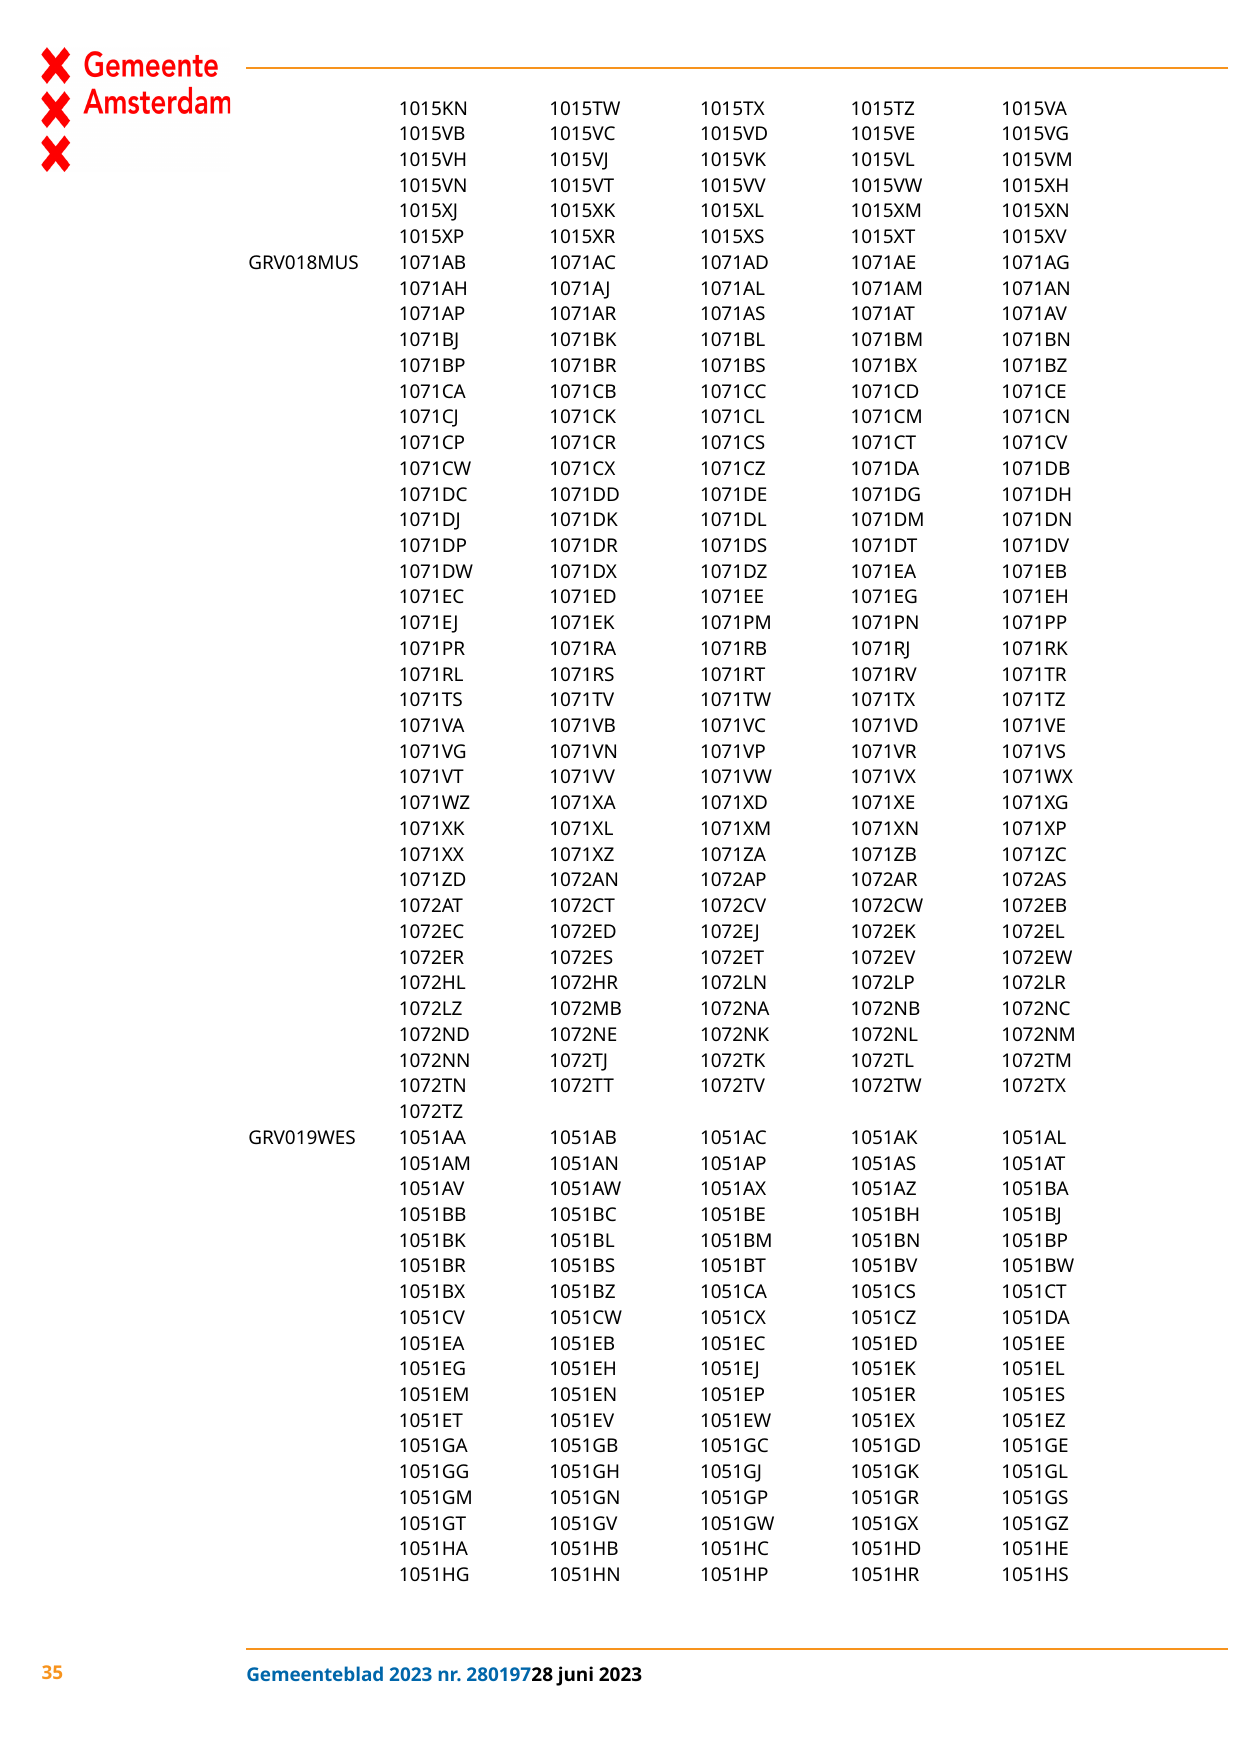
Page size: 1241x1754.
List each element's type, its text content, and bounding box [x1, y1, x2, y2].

table_cell 1015VT [549, 172, 700, 198]
table_cell 1071DA [850, 455, 1001, 481]
table_cell 1051AK [850, 1124, 1001, 1150]
table_cell 1051ED [850, 1330, 1001, 1356]
table_cell 1072LZ [399, 995, 549, 1021]
table_cell 1051CA [700, 1278, 850, 1304]
table_cell 1071BN [1001, 326, 1152, 352]
table_cell 1015VJ [549, 146, 700, 172]
table_cell 1015VC [549, 121, 700, 146]
table_cell 1072EB [1001, 893, 1152, 918]
table_cell [248, 1561, 398, 1587]
table_cell [248, 1356, 398, 1381]
table_cell 1071DV [1001, 532, 1152, 558]
table_cell 1015XM [850, 198, 1001, 223]
table_cell 1071DS [700, 532, 850, 558]
table_cell 1072LN [700, 970, 850, 995]
table_cell 1072TK [700, 1047, 850, 1072]
table_cell [248, 712, 398, 738]
table_cell 1071DX [549, 558, 700, 584]
table_cell 1071AT [850, 301, 1001, 326]
table_cell 1051HG [399, 1561, 549, 1587]
table_cell 1051BX [399, 1278, 549, 1304]
table_cell 1072TM [1001, 1047, 1152, 1072]
table_cell 1051HB [549, 1536, 700, 1561]
table_cell 1051CW [549, 1304, 700, 1330]
table_cell [700, 1098, 850, 1124]
table_cell 1072TJ [549, 1047, 700, 1072]
table_cell [248, 455, 398, 481]
table_cell 1071DB [1001, 455, 1152, 481]
table_cell [248, 172, 398, 198]
table_cell 1051EP [700, 1381, 850, 1407]
table_cell 1072CV [700, 893, 850, 918]
table_cell 1015XN [1001, 198, 1152, 223]
table_cell 1051BW [1001, 1253, 1152, 1278]
table_cell [248, 429, 398, 455]
table_cell 1051BM [700, 1227, 850, 1253]
table_cell [248, 584, 398, 609]
table_cell 1071CN [1001, 404, 1152, 429]
table_cell 1051EH [549, 1356, 700, 1381]
table_cell 1051EJ [700, 1356, 850, 1381]
table_cell 1071DL [700, 506, 850, 532]
table_cell 1071AE [850, 249, 1001, 275]
table_cell GRV018MUS [248, 249, 398, 275]
table_cell 1071CK [549, 404, 700, 429]
table_cell 1015VH [399, 146, 549, 172]
table_cell 1051EW [700, 1407, 850, 1433]
table_cell 1051AZ [850, 1175, 1001, 1201]
table_cell 1071TR [1001, 661, 1152, 687]
table_cell 1071TX [850, 687, 1001, 712]
table_cell 1071VB [549, 712, 700, 738]
table_cell 1072EK [850, 918, 1001, 944]
table_cell 1071AH [399, 275, 549, 301]
picture [41, 47, 231, 172]
table_cell [248, 558, 398, 584]
table_cell [248, 687, 398, 712]
table_cell 1071VA [399, 712, 549, 738]
table_cell [248, 301, 398, 326]
table_cell 1071EG [850, 584, 1001, 609]
table_cell 1051BZ [549, 1278, 700, 1304]
table_cell [248, 146, 398, 172]
table_cell [248, 506, 398, 532]
table_cell 1071XA [549, 790, 700, 815]
table_cell 1072AP [700, 867, 850, 892]
table_cell 1071EJ [399, 609, 549, 635]
table_cell 1071TZ [1001, 687, 1152, 712]
table_cell 1015VL [850, 146, 1001, 172]
table_cell 1071AC [549, 249, 700, 275]
table_cell 1051BA [1001, 1175, 1152, 1201]
table_cell [248, 995, 398, 1021]
table_cell 1051BC [549, 1201, 700, 1227]
table_cell 1051AA [399, 1124, 549, 1150]
table_cell [248, 1047, 398, 1072]
table_cell 1051BJ [1001, 1201, 1152, 1227]
table_cell 1051AP [700, 1150, 850, 1175]
table_cell 1071CJ [399, 404, 549, 429]
table_cell 1051EA [399, 1330, 549, 1356]
table_cell 1072TV [700, 1073, 850, 1098]
table_cell 1015XK [549, 198, 700, 223]
table_cell [248, 893, 398, 918]
table_cell 1072EV [850, 944, 1001, 969]
table_cell 1072ER [399, 944, 549, 969]
table_cell 1051BR [399, 1253, 549, 1278]
table_cell [248, 1201, 398, 1227]
table_cell 1071XP [1001, 815, 1152, 841]
table_cell 1051EL [1001, 1356, 1152, 1381]
table_cell 1051BL [549, 1227, 700, 1253]
table_cell 1071ZC [1001, 841, 1152, 867]
table_cell 1072ND [399, 1021, 549, 1047]
table_cell 1071AG [1001, 249, 1152, 275]
table_cell GRV019WES [248, 1124, 398, 1150]
table_cell [248, 198, 398, 223]
table_cell 1051BE [700, 1201, 850, 1227]
table_cell 1051GH [549, 1459, 700, 1484]
table_cell 1071CC [700, 378, 850, 403]
table_cell 1051GS [1001, 1484, 1152, 1510]
table_cell 1015VD [700, 121, 850, 146]
table_cell 1071WZ [399, 790, 549, 815]
table_cell 1071DR [549, 532, 700, 558]
table_cell [1001, 1098, 1152, 1124]
table_cell [248, 790, 398, 815]
table_cell 1051DA [1001, 1304, 1152, 1330]
table_cell 1071EK [549, 609, 700, 635]
table_cell 1071VP [700, 738, 850, 764]
table_cell 1071VN [549, 738, 700, 764]
table_cell 1015VM [1001, 146, 1152, 172]
table_cell 1051GW [700, 1510, 850, 1536]
table_cell [248, 404, 398, 429]
table_cell 1051BS [549, 1253, 700, 1278]
table_cell 1072NL [850, 1021, 1001, 1047]
table_cell 1051HR [850, 1561, 1001, 1587]
table_cell 1071XM [700, 815, 850, 841]
table_cell 1072TN [399, 1073, 549, 1098]
table_cell 1051CV [399, 1304, 549, 1330]
table_cell 1071ED [549, 584, 700, 609]
table_cell 1051HC [700, 1536, 850, 1561]
table_cell [248, 1330, 398, 1356]
table_cell 1071XX [399, 841, 549, 867]
table_cell 1071ZA [700, 841, 850, 867]
table_cell 1071DH [1001, 481, 1152, 506]
table_cell 1051GN [549, 1484, 700, 1510]
table_cell [248, 1021, 398, 1047]
table_cell [248, 1536, 398, 1561]
table_cell 1071XG [1001, 790, 1152, 815]
table_cell 1015VG [1001, 121, 1152, 146]
table_cell 1051BH [850, 1201, 1001, 1227]
table_cell 1071VT [399, 764, 549, 789]
table_cell 1051BT [700, 1253, 850, 1278]
table_cell [248, 970, 398, 995]
table_cell [248, 352, 398, 378]
table_cell [248, 1433, 398, 1458]
table_cell 1071DK [549, 506, 700, 532]
table_cell 1051GA [399, 1433, 549, 1458]
table_cell 1051GB [549, 1433, 700, 1458]
table_cell 1071PP [1001, 609, 1152, 635]
table_cell [248, 1098, 398, 1124]
table_cell [248, 1381, 398, 1407]
table_cell [248, 1073, 398, 1098]
table_cell 1051HN [549, 1561, 700, 1587]
table_cell 1071AJ [549, 275, 700, 301]
table_cell [248, 1484, 398, 1510]
table_cell [248, 918, 398, 944]
table_cell 1071CX [549, 455, 700, 481]
table_cell 1051GJ [700, 1459, 850, 1484]
table_cell 1072AT [399, 893, 549, 918]
table_cell 1072NK [700, 1021, 850, 1047]
table_cell 1071CL [700, 404, 850, 429]
table_cell 1051AN [549, 1150, 700, 1175]
table_cell 1071VX [850, 764, 1001, 789]
table_cell [248, 1304, 398, 1330]
table_cell 1015XJ [399, 198, 549, 223]
table_cell 1051AB [549, 1124, 700, 1150]
table_cell 1051GV [549, 1510, 700, 1536]
table_cell [248, 944, 398, 969]
table_cell [248, 841, 398, 867]
table_cell 1051EE [1001, 1330, 1152, 1356]
table_cell 1071VG [399, 738, 549, 764]
table_cell 1071VS [1001, 738, 1152, 764]
table_cell 1071RB [700, 635, 850, 661]
table_cell 1051GT [399, 1510, 549, 1536]
table_cell 1051BB [399, 1201, 549, 1227]
table_cell 1071BR [549, 352, 700, 378]
table_cell [248, 1459, 398, 1484]
table_cell 1071XZ [549, 841, 700, 867]
table_cell 1072EC [399, 918, 549, 944]
table_cell [248, 1407, 398, 1433]
table_cell 1015VW [850, 172, 1001, 198]
table_cell 1051CZ [850, 1304, 1001, 1330]
table_cell [248, 738, 398, 764]
table_cell 1051EB [549, 1330, 700, 1356]
table_cell [248, 1253, 398, 1278]
table_cell 1071ZB [850, 841, 1001, 867]
table_cell 1072ET [700, 944, 850, 969]
table_cell 1051EV [549, 1407, 700, 1433]
table_cell 1071CA [399, 378, 549, 403]
table_cell [248, 1510, 398, 1536]
table_cell [248, 1175, 398, 1201]
table_cell 1072NM [1001, 1021, 1152, 1047]
table_cell 1071WX [1001, 764, 1152, 789]
table_cell 1051GZ [1001, 1510, 1152, 1536]
table_cell 1051AT [1001, 1150, 1152, 1175]
table_cell 1071DN [1001, 506, 1152, 532]
table_cell 1051HE [1001, 1536, 1152, 1561]
table_cell 1071XD [700, 790, 850, 815]
table_cell 1072EJ [700, 918, 850, 944]
table_cell 1071TW [700, 687, 850, 712]
table_cell 1072TZ [399, 1098, 549, 1124]
table_cell 1051AC [700, 1124, 850, 1150]
table_cell 1072ED [549, 918, 700, 944]
table_cell 1051AS [850, 1150, 1001, 1175]
table_cell [248, 224, 398, 249]
table_cell 1015VE [850, 121, 1001, 146]
table_cell 1051GR [850, 1484, 1001, 1510]
table_cell 1072AR [850, 867, 1001, 892]
table_cell 1071EA [850, 558, 1001, 584]
table_cell 1071BL [700, 326, 850, 352]
table_cell 1071RL [399, 661, 549, 687]
table_cell 1071VC [700, 712, 850, 738]
table_cell 1051BN [850, 1227, 1001, 1253]
table_cell 1051ET [399, 1407, 549, 1433]
table_cell 1072AN [549, 867, 700, 892]
table_cell 1051AL [1001, 1124, 1152, 1150]
table_cell 1051AM [399, 1150, 549, 1175]
table_cell 1072HL [399, 970, 549, 995]
table_cell 1071CR [549, 429, 700, 455]
table_cell 1071DP [399, 532, 549, 558]
table_cell 1071RK [1001, 635, 1152, 661]
table_cell 1051GC [700, 1433, 850, 1458]
table_cell 1072CW [850, 893, 1001, 918]
table_cell 1051AX [700, 1175, 850, 1201]
table_cell 1071VV [549, 764, 700, 789]
table_cell 1071RA [549, 635, 700, 661]
table_cell 1072TT [549, 1073, 700, 1098]
table_cell 1071RT [700, 661, 850, 687]
table_cell 1015VV [700, 172, 850, 198]
table_cell 1071AP [399, 301, 549, 326]
table_cell [248, 121, 398, 146]
table_cell [248, 661, 398, 687]
table_cell 1051BK [399, 1227, 549, 1253]
table_cell 1072NN [399, 1047, 549, 1072]
table_cell [248, 378, 398, 403]
table_cell 1051CS [850, 1278, 1001, 1304]
table_cell 1071XK [399, 815, 549, 841]
table_cell 1071AR [549, 301, 700, 326]
table_cell 1071CP [399, 429, 549, 455]
table_cell 1072NB [850, 995, 1001, 1021]
table_cell 1071XE [850, 790, 1001, 815]
table_cell 1051GK [850, 1459, 1001, 1484]
table_cell 1071AN [1001, 275, 1152, 301]
table_cell [248, 815, 398, 841]
table_cell 1071AB [399, 249, 549, 275]
table_cell 1015KN [399, 95, 549, 121]
table_cell 1071VR [850, 738, 1001, 764]
table_cell 1071XL [549, 815, 700, 841]
table_cell 1071BZ [1001, 352, 1152, 378]
table_cell 1071DD [549, 481, 700, 506]
table_cell 1072EW [1001, 944, 1152, 969]
table_cell 1051GX [850, 1510, 1001, 1536]
table_cell 1051GD [850, 1433, 1001, 1458]
table_cell 1071DW [399, 558, 549, 584]
table_cell [248, 609, 398, 635]
table_cell 1072EL [1001, 918, 1152, 944]
table_cell 1015XP [399, 224, 549, 249]
table_cell 1071VW [700, 764, 850, 789]
table_cell 1071TV [549, 687, 700, 712]
table_cell 1051CT [1001, 1278, 1152, 1304]
table_cell 1051ES [1001, 1381, 1152, 1407]
table_cell 1071BS [700, 352, 850, 378]
table_cell 1015XH [1001, 172, 1152, 198]
table_cell 1071CD [850, 378, 1001, 403]
table_cell 1051GM [399, 1484, 549, 1510]
table_cell 1071AV [1001, 301, 1152, 326]
table_cell 1051EC [700, 1330, 850, 1356]
table_cell 1051EM [399, 1381, 549, 1407]
table_cell 1071CM [850, 404, 1001, 429]
table_cell [549, 1098, 700, 1124]
table_cell 1071ZD [399, 867, 549, 892]
table_cell 1071EC [399, 584, 549, 609]
table_cell 1072LP [850, 970, 1001, 995]
table_cell 1051HP [700, 1561, 850, 1587]
table_cell 1015XV [1001, 224, 1152, 249]
table_cell [850, 1098, 1001, 1124]
table_cell 1051EZ [1001, 1407, 1152, 1433]
table_cell 1015VA [1001, 95, 1152, 121]
table_cell 1071BJ [399, 326, 549, 352]
table_cell 1072MB [549, 995, 700, 1021]
table_cell 1051AW [549, 1175, 700, 1201]
table_cell 1071PN [850, 609, 1001, 635]
table_cell 1072NA [700, 995, 850, 1021]
table_cell [248, 635, 398, 661]
table_cell 1051CX [700, 1304, 850, 1330]
table_cell 1051GE [1001, 1433, 1152, 1458]
table_cell 1051EN [549, 1381, 700, 1407]
table_cell 1071CT [850, 429, 1001, 455]
table_cell 1071CS [700, 429, 850, 455]
table_cell 1051AV [399, 1175, 549, 1201]
table_cell 1051GG [399, 1459, 549, 1484]
table_cell [248, 1150, 398, 1175]
table_cell 1071CV [1001, 429, 1152, 455]
table_cell 1071DG [850, 481, 1001, 506]
table_cell 1071AL [700, 275, 850, 301]
table_cell 1072ES [549, 944, 700, 969]
table_cell 1072NE [549, 1021, 700, 1047]
table_cell [248, 481, 398, 506]
table_cell 1015VN [399, 172, 549, 198]
table_cell 1071BP [399, 352, 549, 378]
table_cell 1015TZ [850, 95, 1001, 121]
table_cell 1071CW [399, 455, 549, 481]
table_cell 1072NC [1001, 995, 1152, 1021]
table_cell 1051EG [399, 1356, 549, 1381]
table_cell 1071DE [700, 481, 850, 506]
table_cell 1071DC [399, 481, 549, 506]
table_cell 1072CT [549, 893, 700, 918]
table_cell 1071AD [700, 249, 850, 275]
table_cell 1072HR [549, 970, 700, 995]
table_cell 1015VK [700, 146, 850, 172]
table_cell 1051HD [850, 1536, 1001, 1561]
table_cell 1072LR [1001, 970, 1152, 995]
table_cell 1071PM [700, 609, 850, 635]
table_cell 1071CZ [700, 455, 850, 481]
table_cell 1015TW [549, 95, 700, 121]
table_cell [248, 1227, 398, 1253]
table_cell 1071DM [850, 506, 1001, 532]
table_cell 1051GL [1001, 1459, 1152, 1484]
table_cell 1072TL [850, 1047, 1001, 1072]
table_cell 1015XS [700, 224, 850, 249]
table_cell 1071DZ [700, 558, 850, 584]
table_cell 1015XL [700, 198, 850, 223]
table_cell 1071PR [399, 635, 549, 661]
table_cell 1071TS [399, 687, 549, 712]
table_cell 1071VE [1001, 712, 1152, 738]
table_cell [248, 275, 398, 301]
table_cell 1051BV [850, 1253, 1001, 1278]
table_cell 1071RJ [850, 635, 1001, 661]
table_cell [248, 867, 398, 892]
table_cell 1015VB [399, 121, 549, 146]
table_cell 1051ER [850, 1381, 1001, 1407]
table_cell [248, 764, 398, 789]
table_cell [248, 532, 398, 558]
table_cell 1071DT [850, 532, 1001, 558]
table_cell 1071BX [850, 352, 1001, 378]
table_cell 1072AS [1001, 867, 1152, 892]
table_cell 1071AM [850, 275, 1001, 301]
table_cell [248, 95, 398, 121]
table_cell 1015TX [700, 95, 850, 121]
table_cell 1072TW [850, 1073, 1001, 1098]
table_cell 1071XN [850, 815, 1001, 841]
table_cell 1051BP [1001, 1227, 1152, 1253]
table_cell 1051GP [700, 1484, 850, 1510]
table_cell 1072TX [1001, 1073, 1152, 1098]
table_cell 1051EX [850, 1407, 1001, 1433]
table_cell [248, 1278, 398, 1304]
table_cell 1071AS [700, 301, 850, 326]
table_cell 1071CB [549, 378, 700, 403]
table_cell 1051HS [1001, 1561, 1152, 1587]
table_cell 1071DJ [399, 506, 549, 532]
table_cell 1071EH [1001, 584, 1152, 609]
table_cell 1071EE [700, 584, 850, 609]
table_cell 1051HA [399, 1536, 549, 1561]
table_cell 1071EB [1001, 558, 1152, 584]
table_cell 1071CE [1001, 378, 1152, 403]
table_cell 1015XT [850, 224, 1001, 249]
table_cell [248, 326, 398, 352]
table_cell 1071VD [850, 712, 1001, 738]
table_cell 1071BK [549, 326, 700, 352]
table_cell 1071RS [549, 661, 700, 687]
table_cell 1071BM [850, 326, 1001, 352]
table_cell 1071RV [850, 661, 1001, 687]
table_cell 1051EK [850, 1356, 1001, 1381]
table_cell 1015XR [549, 224, 700, 249]
